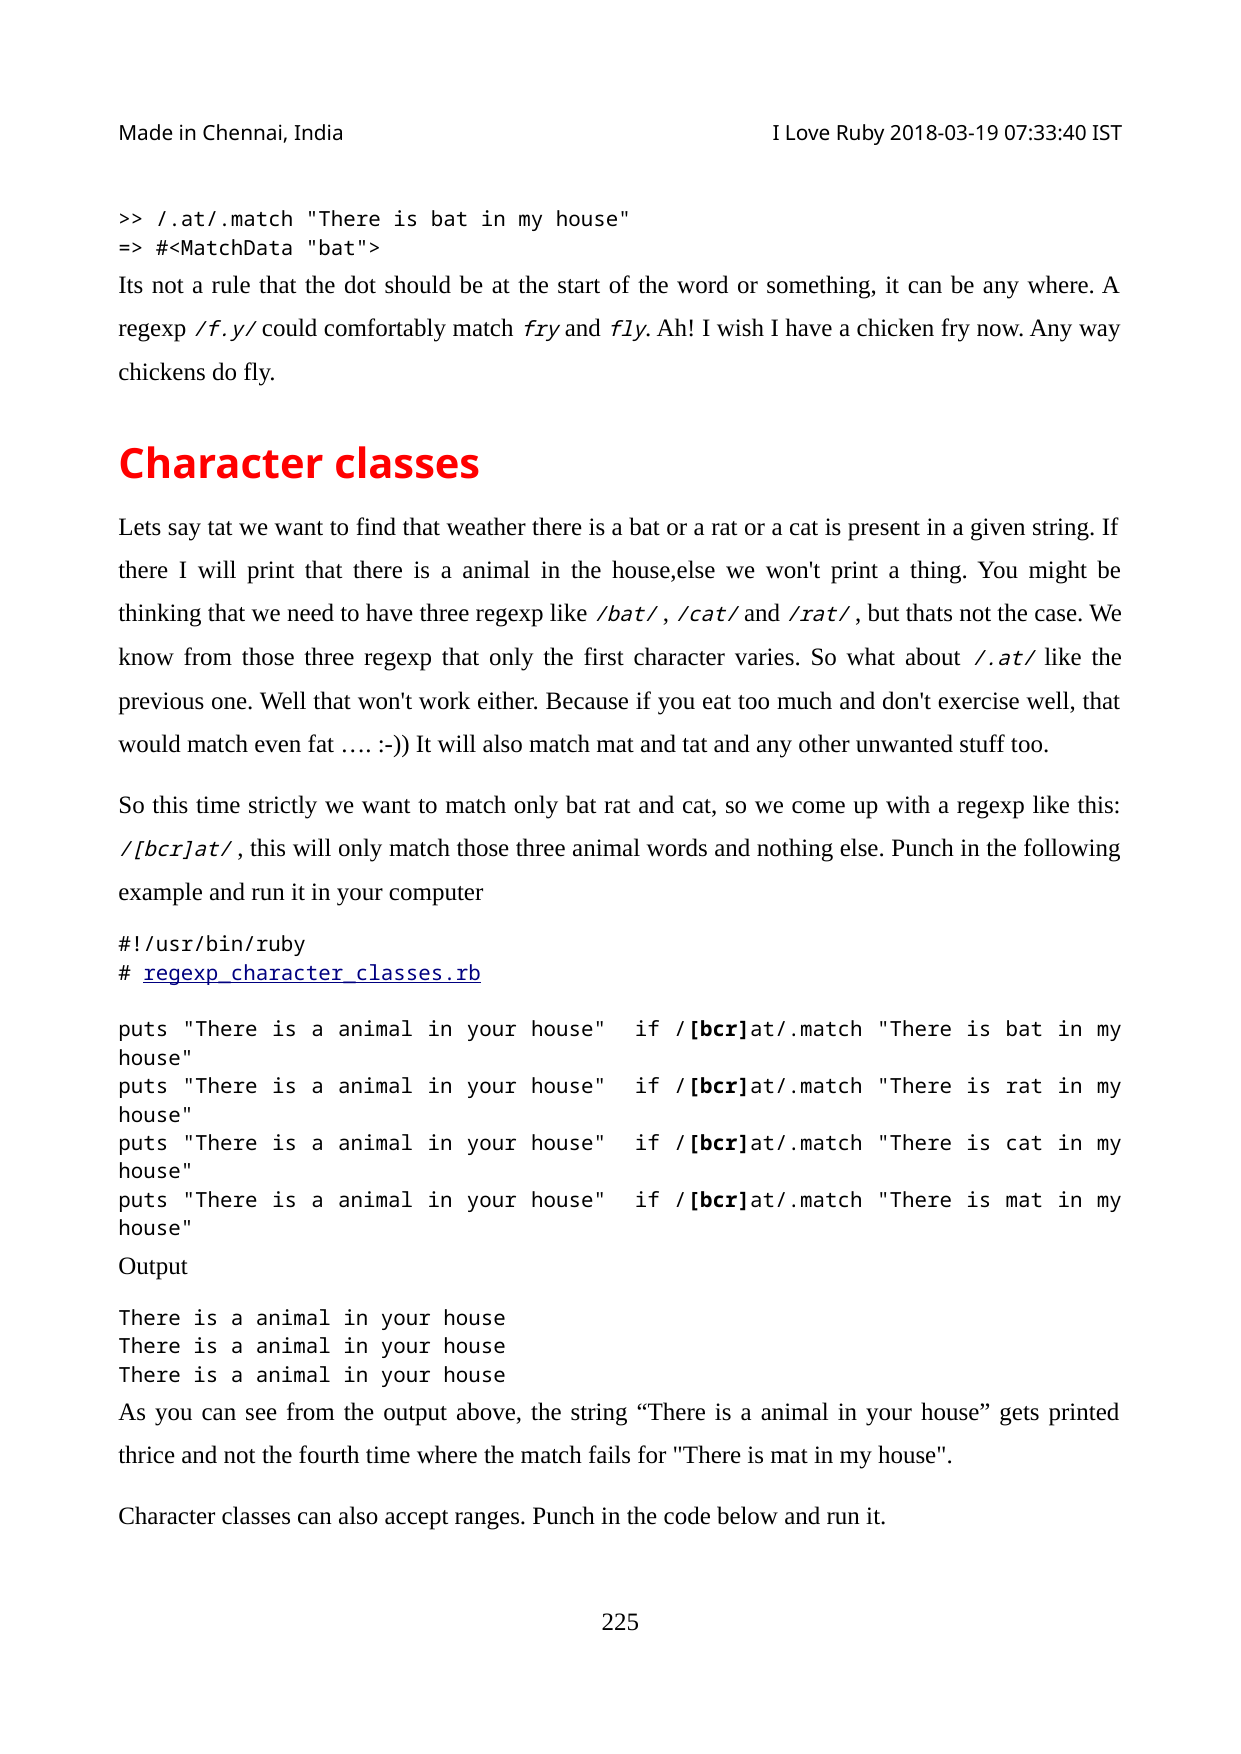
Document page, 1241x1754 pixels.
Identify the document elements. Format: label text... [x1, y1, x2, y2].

text puts "There is a animal in your house" if /[bcr]at/.match "There is bat in my house" [118, 1014, 1122, 1071]
text puts "There is a animal in your house" if /[bcr]at/.match "There is mat in my house" [118, 1185, 1122, 1242]
text As you can see from the output above, the string “There is a animal in your house” gets printed thrice and not the fourth time where the match fails for "There is mat in my house". [118, 1397, 1122, 1469]
text Output [118, 1251, 1122, 1279]
text Its not a rule that the dot should be at the start of the word or something, it can be any where. A regexp /f.y/ could comfortably match fry and fly. Ah! I wish I have a chicken fry now. Any way chickens do fly. [118, 270, 1122, 386]
subtitle Character classes [118, 434, 1122, 491]
text >> /.at/.match "There is bat in my house" [118, 204, 1122, 233]
text Character classes can also accept ranges. Punch in the code below and run it. [118, 1501, 1122, 1530]
text #!/usr/bin/ruby [118, 929, 1122, 958]
text So this time strictly we want to match only bat rat and cat, so we come up with a regexp like this: /[bcr]at/ , this will only match those three animal words and nothing else. Punch in the following example and run it in your computer [118, 790, 1122, 906]
text There is a animal in your house [118, 1360, 1122, 1388]
text => #<MatchData "bat"> [118, 233, 1122, 261]
text puts "There is a animal in your house" if /[bcr]at/.match "There is rat in my house" [118, 1071, 1122, 1128]
text # regexp_character_classes.rb [118, 958, 1122, 986]
text puts "There is a animal in your house" if /[bcr]at/.match "There is cat in my house" [118, 1128, 1122, 1185]
text There is a animal in your house [118, 1303, 1122, 1331]
text Lets say tat we want to find that weather there is a bat or a rat or a cat is present in a given string. If there I will print that there is a animal in the house,else we won't print a thing. You might be thinking that we need to have three regexp like /bat/ , /cat/ and /rat/ , but thats not the case. We know from those three regexp that only the first character varies. So what about /.at/ like the previous one. Well that won't work either. Because if you eat too much and don't exercise well, that would match even fat …. :-)) It will also match mat and tat and any other unwanted stuff too. [118, 512, 1122, 758]
text There is a animal in your house [118, 1331, 1122, 1360]
